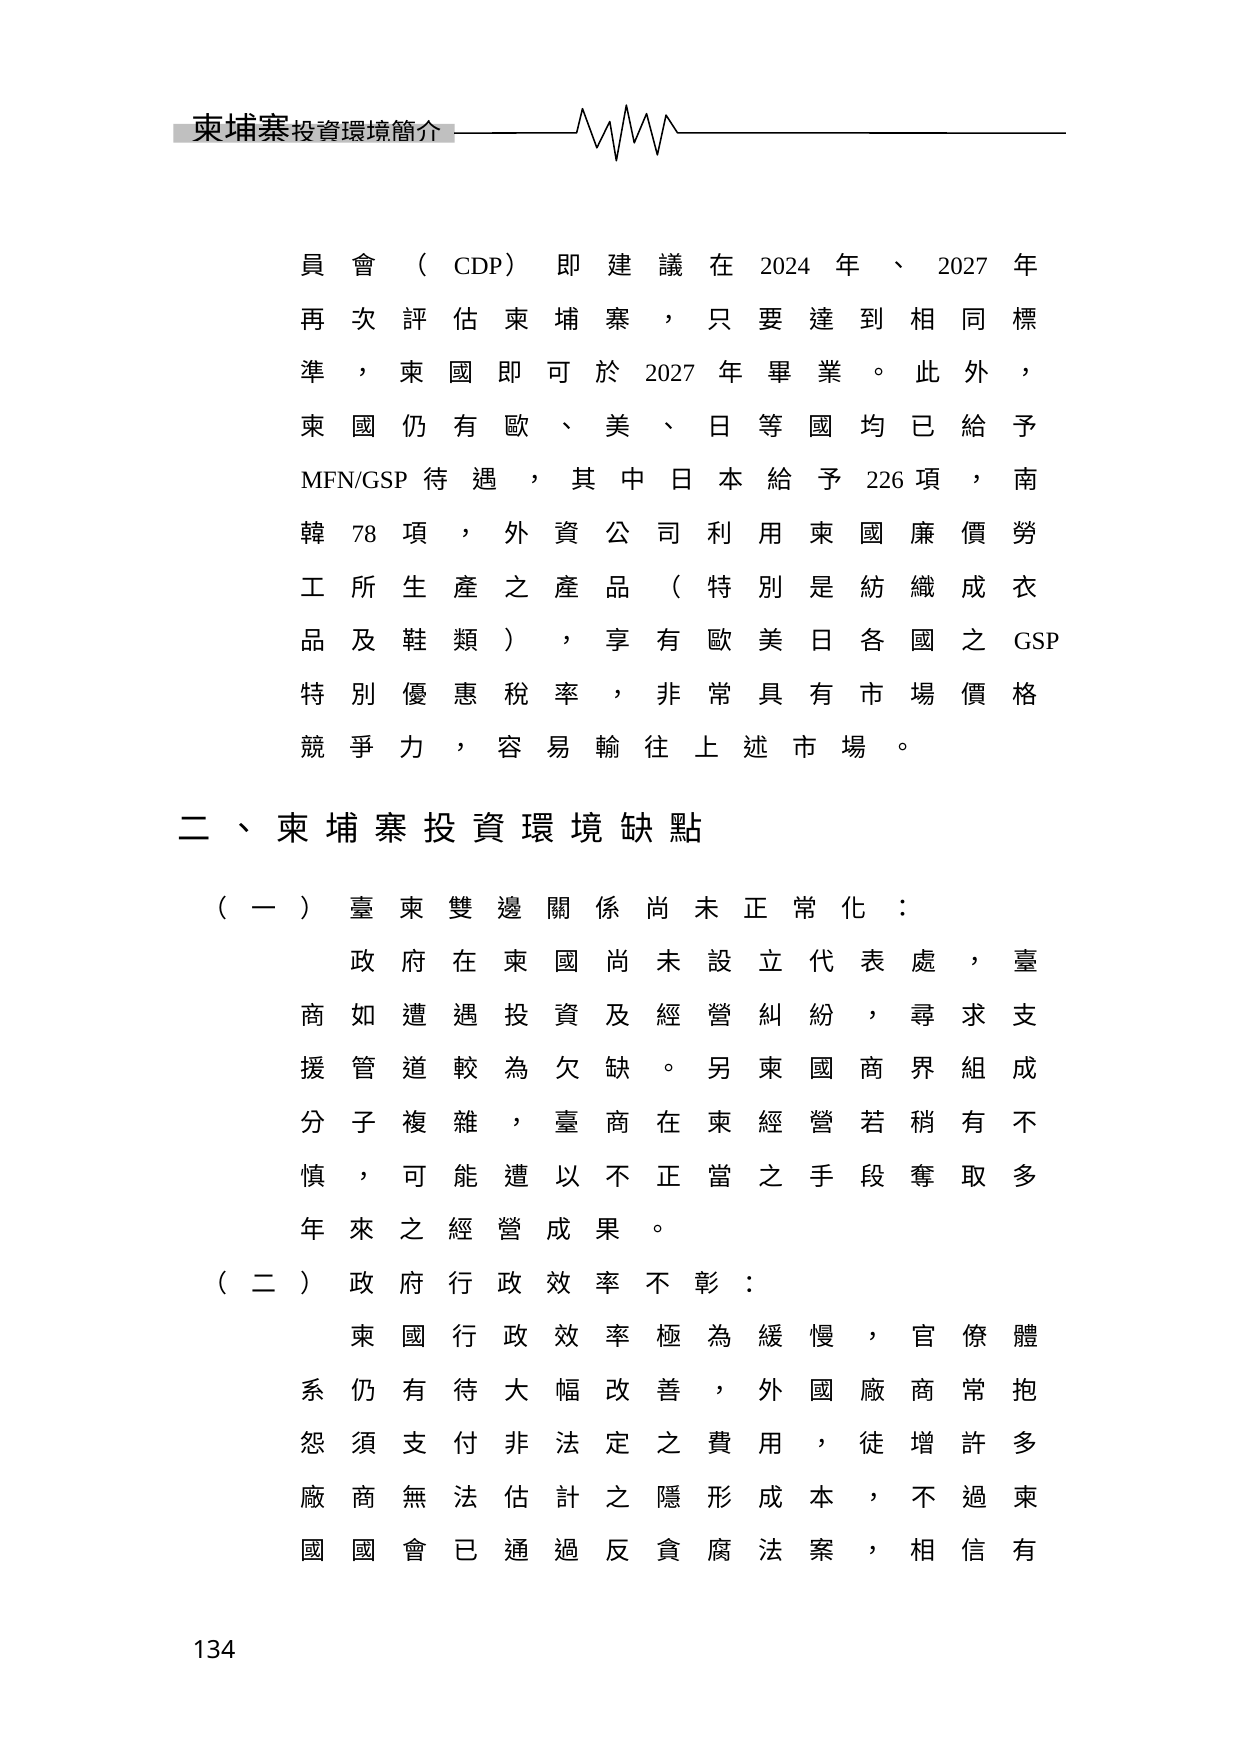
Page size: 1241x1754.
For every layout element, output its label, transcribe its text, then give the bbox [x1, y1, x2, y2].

text （一）臺柬雙邊關係尚未正常化： [202, 880, 1063, 933]
text 二、柬埔寨投資環境缺點 [178, 799, 1063, 853]
text 柬國行政效率極為緩慢，官僚體系仍有待大幅改善，外國廠商常抱怨須支付非法定之費用，徒增許多廠商無法估計之隱形成本，不過柬國國會已通過反貪腐法案，相信有 [276, 1308, 1063, 1576]
text （二）政府行政效率不彰： [202, 1254, 1063, 1308]
text 員會（CDP）即建議在2024年、2027年再次評估柬埔寨，只要達到相同標準，柬國即可於2027年畢業。此外，柬國仍有歐、美、日等國均已給予MFN/GSP待遇，其中日本給予226項，南韓78項，外資公司利用柬國廉價勞工所生產之產品（特別是紡織成衣品及鞋類），享有歐美日各國之GSP特別優惠稅率，非常具有市場價格競爭力，容易輸往上述市場。 [202, 237, 1063, 773]
text 政府在柬國尚未設立代表處，臺商如遭遇投資及經營糾紛，尋求支援管道較為欠缺。另柬國商界組成分子複雜，臺商在柬經營若稍有不慎，可能遭以不正當之手段奪取多年來之經營成果。 [276, 933, 1063, 1254]
